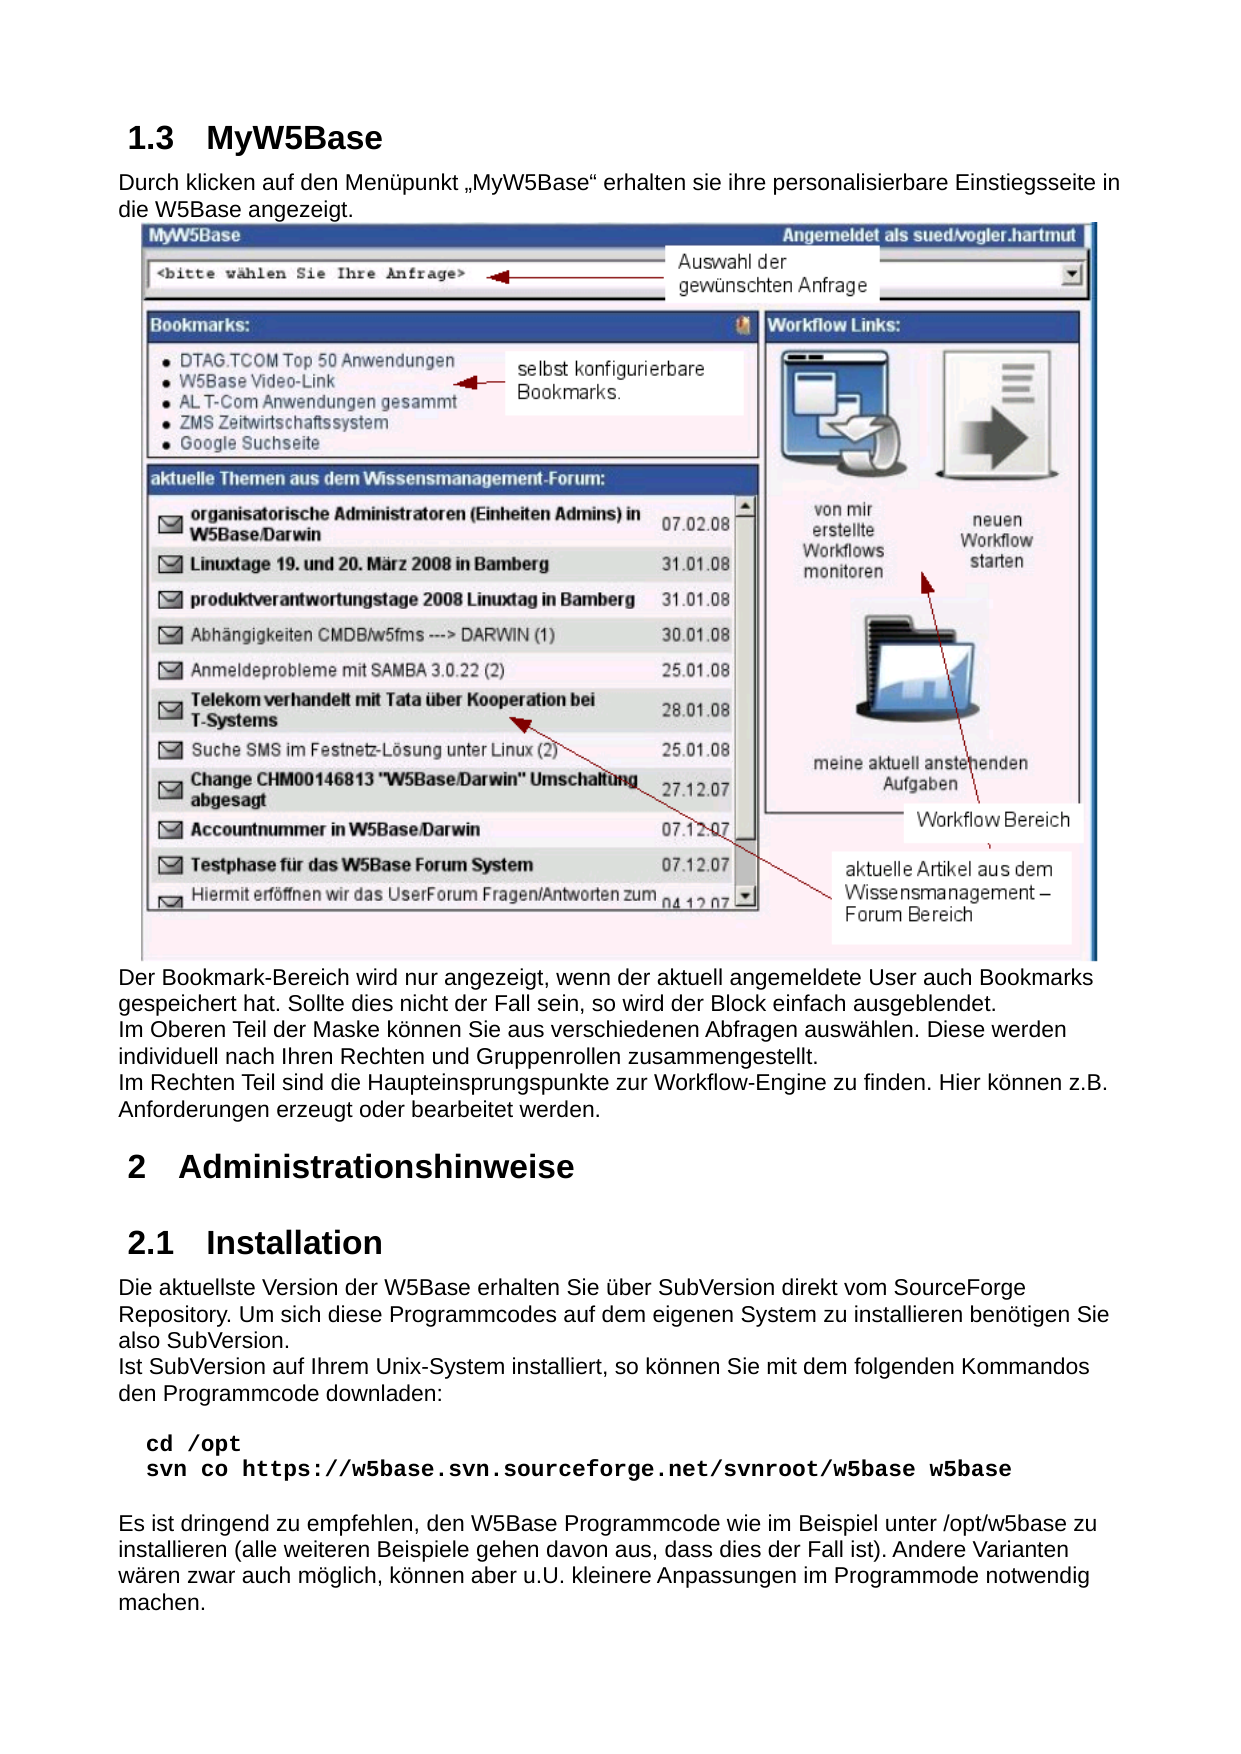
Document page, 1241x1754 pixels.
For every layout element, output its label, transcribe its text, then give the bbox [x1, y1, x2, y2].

text Durch klicken auf den Menüpunkt „MyW5Base“ erhalten sie ihre personalisierbare Einstiegsseite in die W5Base angezeigt. [118, 169, 1122, 222]
text Die aktuellste Version der W5Base erhalten Sie über SubVersion direkt vom SourceForge Repository. Um sich diese Programmcodes auf dem eigenen System zu installieren benötigen Sie also SubVersion. [118, 1274, 1122, 1353]
text svn co https://w5base.svn.sourceforge.net/svnroot/w5base w5base [118, 1458, 1122, 1484]
text cd /opt [118, 1432, 1122, 1458]
text Es ist dringend zu empfehlen, den W5Base Programmcode wie im Beispiel unter /opt/w5base zu installieren (alle weiteren Beispiele gehen davon aus, dass dies der Fall ist). Andere Varianten wären zwar auch möglich, können aber u.U. kleinere Anpassungen im Programmode notwendig machen. [118, 1510, 1122, 1615]
subtitle Installation [118, 1223, 1122, 1262]
subtitle MyW5Base [118, 118, 1122, 157]
picture [140, 222, 1100, 964]
text Der Bookmark-Bereich wird nur angezeigt, wenn der aktuell angemeldete User auch Bookmarks gespeichert hat. Sollte dies nicht der Fall sein, so wird der Block einfach ausgeblendet. Im Oberen Teil der Maske können Sie aus verschiedenen Abfragen auswählen. Diese werden individuell nach Ihren Rechten und Gruppenrollen zusammengestellt. Im Rechten Teil sind die Haupteinsprungspunkte zur Workflow-Engine zu finden. Hier können z.B. Anforderungen erzeugt oder bearbeitet werden. [118, 964, 1122, 1122]
text Ist SubVersion auf Ihrem Unix-System installiert, so können Sie mit dem folgenden Kommandos den Programmcode downladen: [118, 1353, 1122, 1406]
subtitle Administrationshinweise [118, 1147, 1122, 1186]
